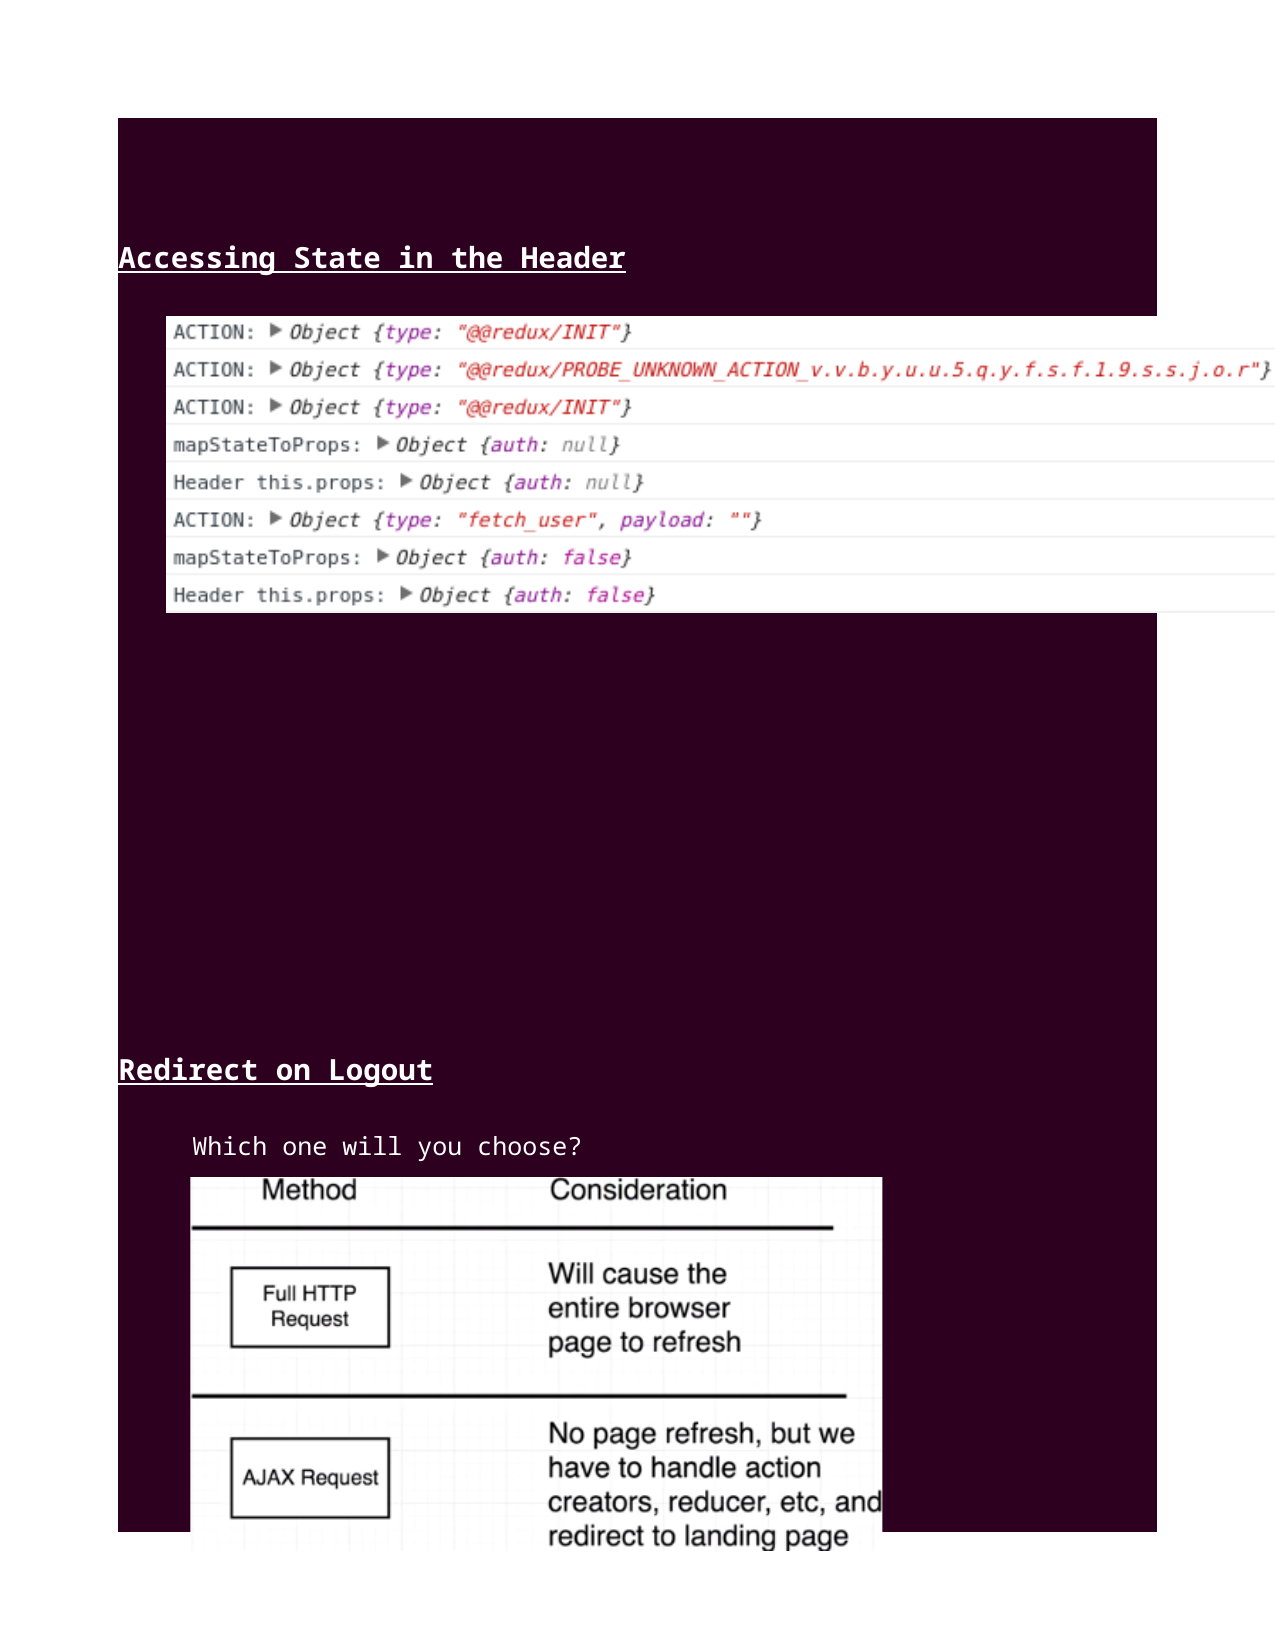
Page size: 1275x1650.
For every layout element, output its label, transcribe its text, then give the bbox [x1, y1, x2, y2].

picture [166, 316, 1275, 613]
text Which one will you choose? [118, 1129, 1157, 1163]
text Redirect on Logout [118, 1049, 1157, 1089]
picture [190, 1177, 883, 1551]
text Accessing State in the Header [118, 237, 1157, 277]
